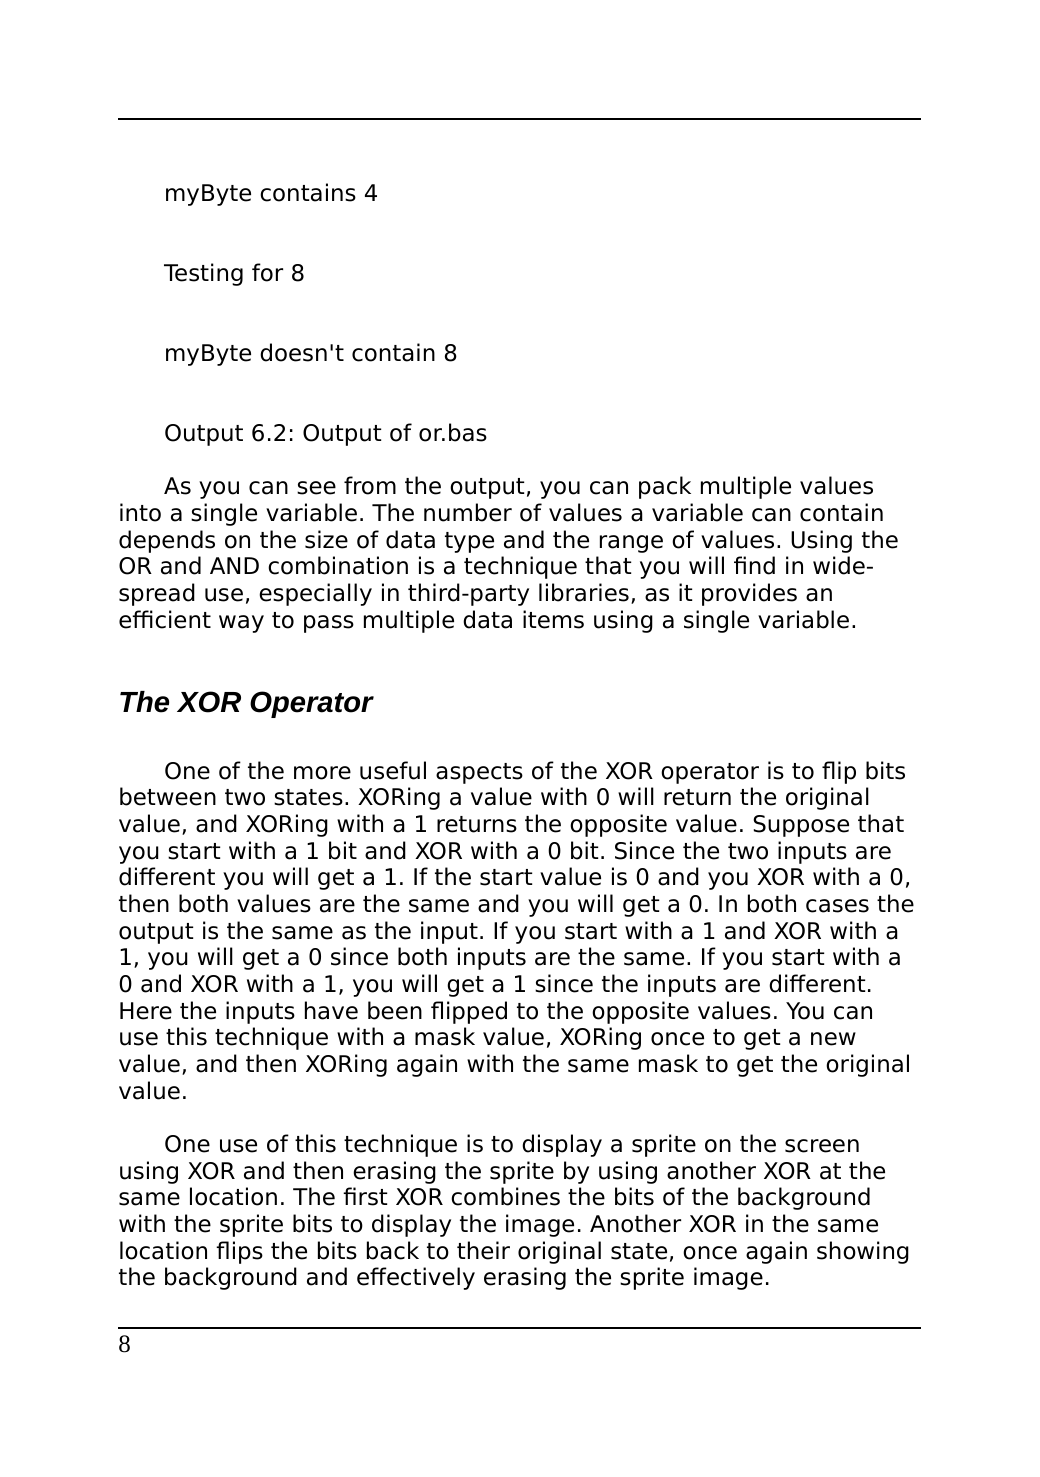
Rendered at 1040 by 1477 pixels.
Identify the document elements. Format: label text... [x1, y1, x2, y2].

text One use of this technique is to display a sprite on the screen using XOR and then erasing the sprite by using another XOR at the same location. The first XOR combines the bits of the background with the sprite bits to display the image. Another XOR in the same location flips the bits back to their original state, once again showing the background and effectively erasing the sprite image. [118, 1131, 921, 1291]
text Testing for 8 [118, 260, 921, 287]
text myByte contains 4 [118, 180, 921, 207]
text One of the more useful aspects of the XOR operator is to flip bits between two states. XORing a value with 0 will return the original value, and XORing with a 1 returns the opposite value. Suppose that you start with a 1 bit and XOR with a 0 bit. Since the two inputs are different you will get a 1. If the start value is 0 and you XOR with a 0, then both values are the same and you will get a 0. In both cases the output is the same as the input. If you start with a 1 and XOR with a 1, you will get a 0 since both inputs are the same. If you start with a 0 and XOR with a 1, you will get a 1 since the inputs are different. Here the inputs have been flipped to the opposite values. You can use this technique with a mask value, XORing once to get a new value, and then XORing again with the same mask to get the original value. [118, 758, 921, 1104]
text myByte doesn't contain 8 [118, 340, 921, 367]
text Output 6.2: Output of or.bas [118, 420, 921, 447]
text As you can see from the output, you can pack multiple values into a single variable. The number of values a variable can contain depends on the size of data type and the range of values. Using the OR and AND combination is a technique that you will find in wide-spread use, especially in third-party libraries, as it provides an efficient way to pass multiple data items using a single variable. [118, 473, 921, 633]
subtitle The XOR Operator [118, 685, 921, 719]
